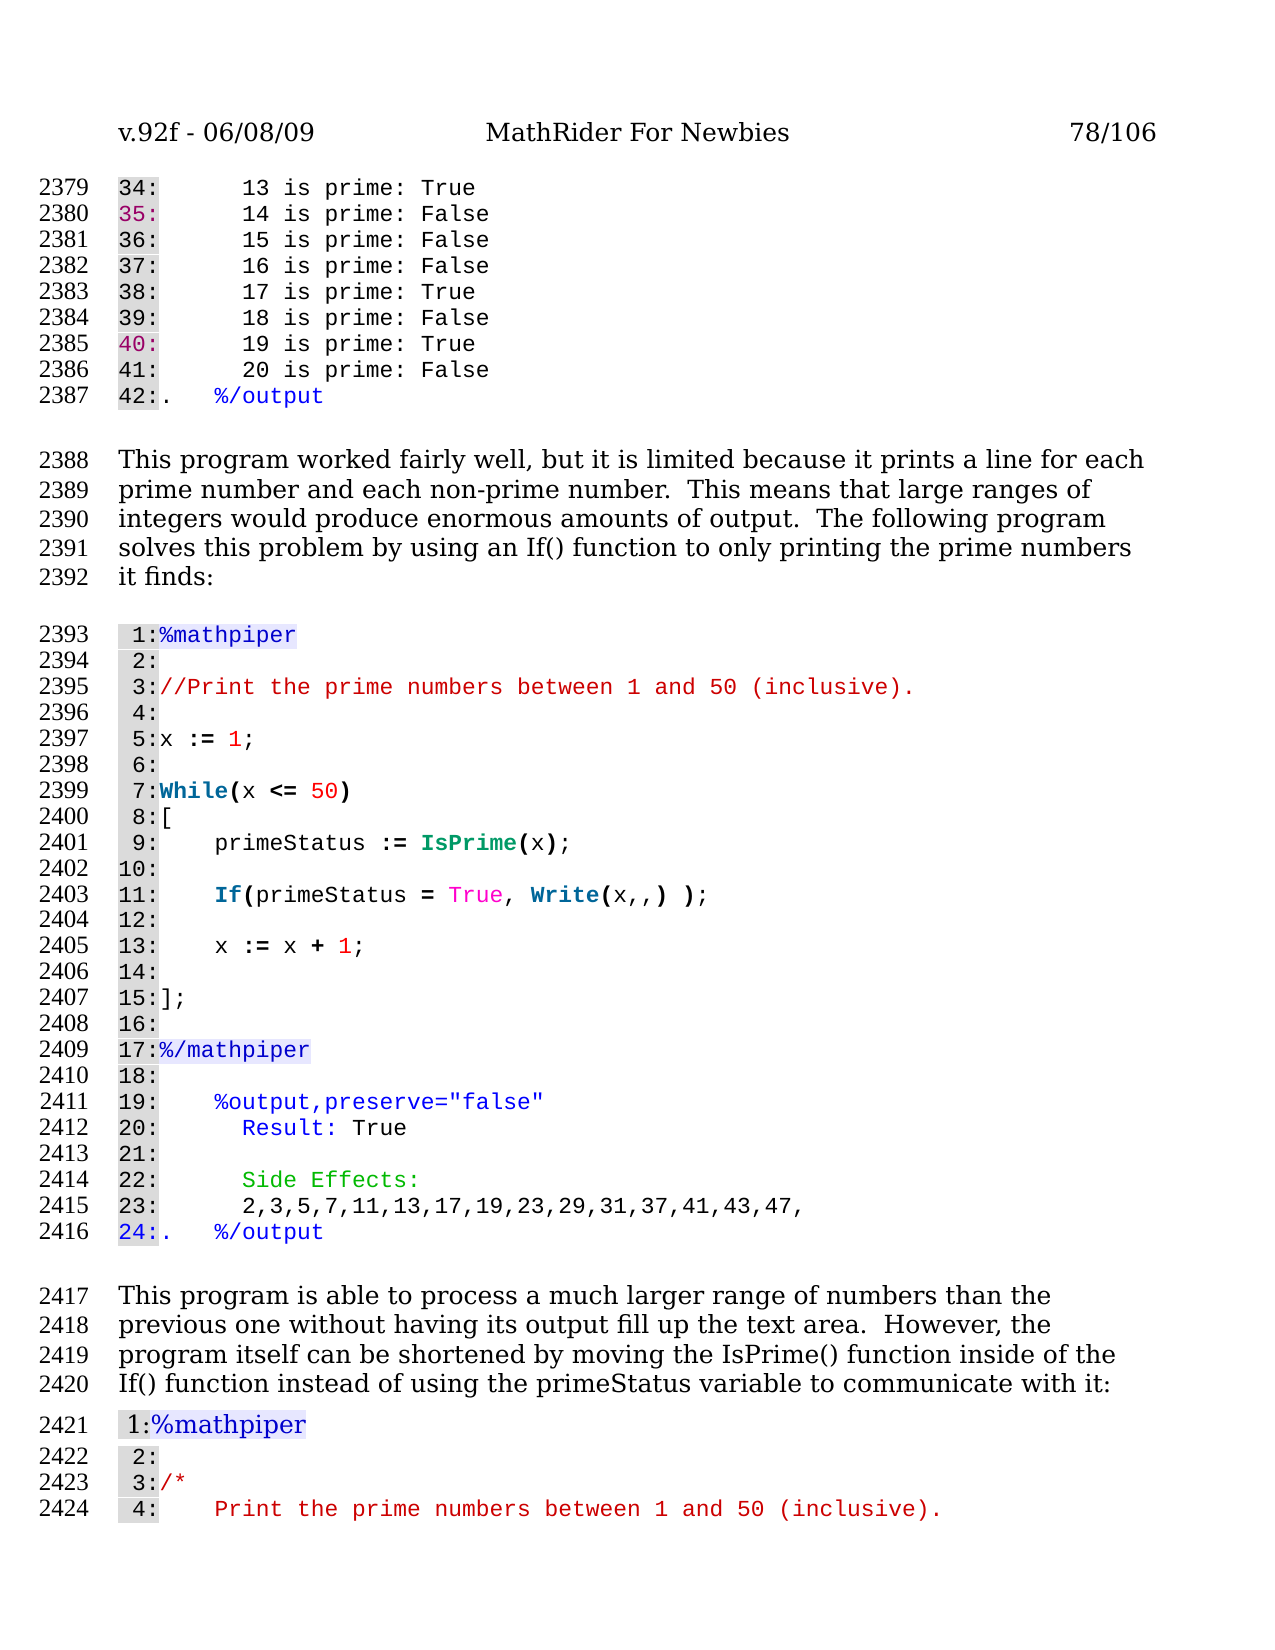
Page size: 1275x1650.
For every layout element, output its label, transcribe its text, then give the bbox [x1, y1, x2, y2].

text 14: [118, 961, 1157, 987]
text 2: [118, 1446, 1157, 1471]
text 4: [118, 701, 1157, 727]
text 34: 13 is prime: True [118, 177, 1157, 203]
text 35: 14 is prime: False [118, 203, 1157, 229]
text 42:. %/output [118, 384, 1157, 410]
text 39: 18 is prime: False [118, 306, 1157, 332]
text 23: 2,3,5,7,11,13,17,19,23,29,31,37,41,43,47, [118, 1194, 1157, 1220]
text 3:/* [118, 1471, 1157, 1497]
text 40: 19 is prime: True [118, 332, 1157, 358]
text 13: x := x + 1; [118, 935, 1157, 961]
text 20: Result: True [118, 1116, 1157, 1142]
text 17:%/mathpiper [118, 1038, 1157, 1064]
text 5:x := 1; [118, 727, 1157, 753]
text 36: 15 is prime: False [118, 229, 1157, 254]
text 18: [118, 1064, 1157, 1090]
text 10: [118, 857, 1157, 883]
text 8:[ [118, 805, 1157, 831]
text 6: [118, 753, 1157, 779]
text This program is able to process a much larger range of numbers than the previous one without having its output fill up the text area. However, the program itself can be shortened by moving the IsPrime() function inside of the If() function instead of using the primeStatus variable to communicate with it: [118, 1282, 1157, 1398]
text 4: Print the prime numbers between 1 and 50 (inclusive). [118, 1497, 1157, 1523]
text 38: 17 is prime: True [118, 281, 1157, 306]
text 12: [118, 909, 1157, 935]
text This program worked fairly well, but it is limited because it prints a line for each prime number and each non-prime number. This means that large ranges of integers would produce enormous amounts of output. The following program solves this problem by using an If() function to only printing the prime numbers it finds: [118, 446, 1157, 592]
text 41: 20 is prime: False [118, 358, 1157, 384]
text 1:%mathpiper [118, 623, 1157, 649]
text 9: primeStatus := IsPrime(x); [118, 831, 1157, 857]
text 21: [118, 1142, 1157, 1168]
text 16: [118, 1013, 1157, 1038]
text 15:]; [118, 987, 1157, 1013]
text 3://Print the prime numbers between 1 and 50 (inclusive). [118, 675, 1157, 701]
text 1:%mathpiper [118, 1410, 1157, 1439]
text 2: [118, 649, 1157, 675]
text 22: Side Effects: [118, 1168, 1157, 1194]
text 7:While(x <= 50) [118, 779, 1157, 805]
text 11: If(primeStatus = True, Write(x,,) ); [118, 883, 1157, 909]
text 19: %output,preserve="false" [118, 1090, 1157, 1116]
text 24:. %/output [118, 1220, 1157, 1246]
text 37: 16 is prime: False [118, 254, 1157, 281]
